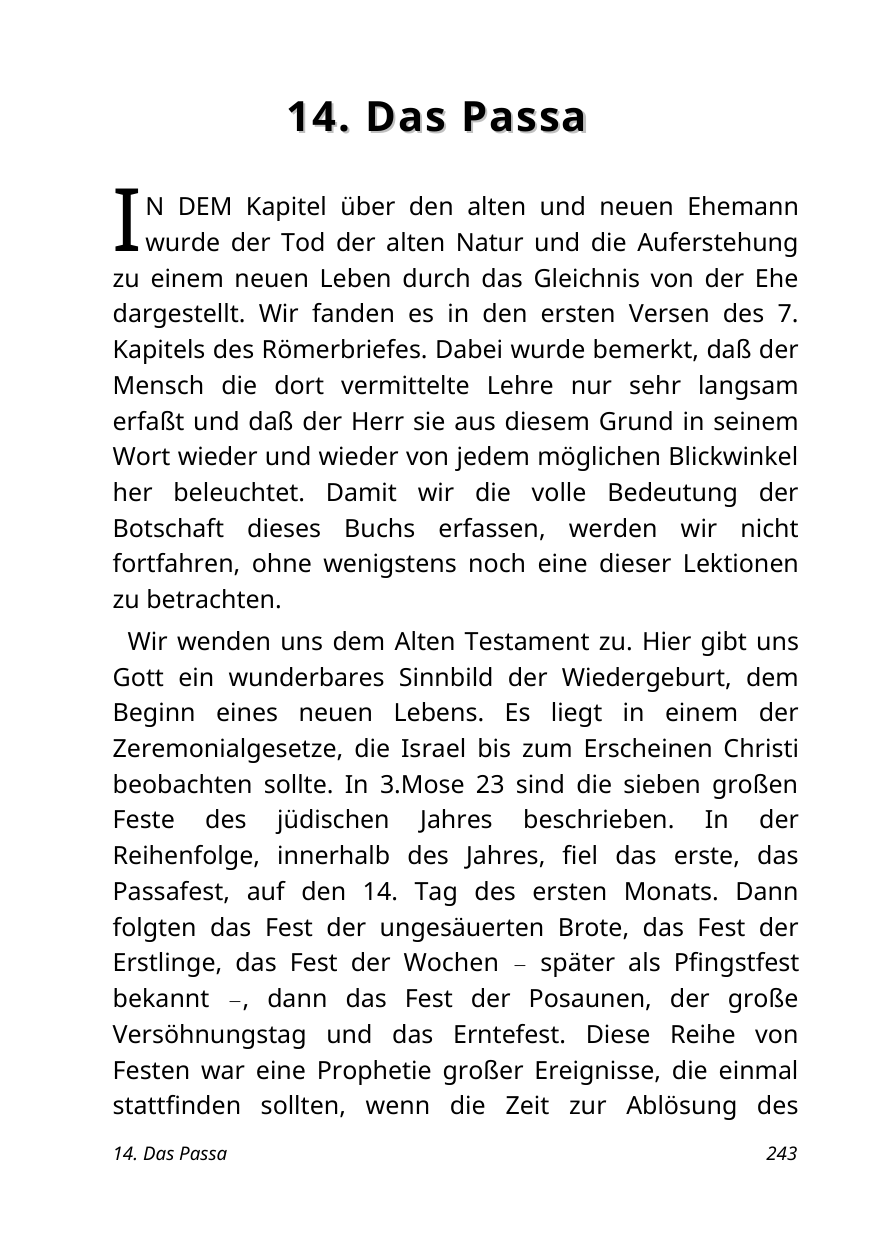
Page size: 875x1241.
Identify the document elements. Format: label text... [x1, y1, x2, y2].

subtitle Das Passa [112, 87, 799, 144]
text Wir wenden uns dem Alten Testament zu. Hier gibt uns Gott ein wunderbares Sinnbild der Wiedergeburt, dem Beginn eines neuen Lebens. Es liegt in einem der Zeremonialgesetze, die Israel bis zum Erscheinen Christi beobachten sollte. In 3.Mose 23 sind die sieben großen Feste des jüdischen Jahres beschrieben. In der Reihenfolge, innerhalb des Jahres, fiel das erste, das Passafest, auf den 14. Tag des ersten Monats. Dann folgten das Fest der ungesäuerten Brote, das Fest der Erstlinge, das Fest der Wochen  später als Pfingstfest bekannt , dann das Fest der Posaunen, der große Versöhnungstag und das Erntefest. Diese Reihe von Festen war eine Prophetie großer Ereignisse, die einmal stattfinden sollten, wenn die Zeit zur Ablösung des [112, 623, 799, 1122]
text IN DEM Kapitel über den alten und neuen Ehemann wurde der Tod der alten Natur und die Auferstehung zu einem neuen Leben durch das Gleichnis von der Ehe dargestellt. Wir fanden es in den ersten Versen des 7. Kapitels des Römerbriefes. Dabei wurde bemerkt, daß der Mensch die dort vermittelte Lehre nur sehr langsam erfaßt und daß der Herr sie aus diesem Grund in seinem Wort wieder und wieder von jedem möglichen Blickwinkel her beleuchtet. Damit wir die volle Bedeutung der Botschaft dieses Buchs erfassen, werden wir nicht fortfahren, ohne wenigstens noch eine dieser Lektionen zu betrachten. [112, 189, 799, 616]
